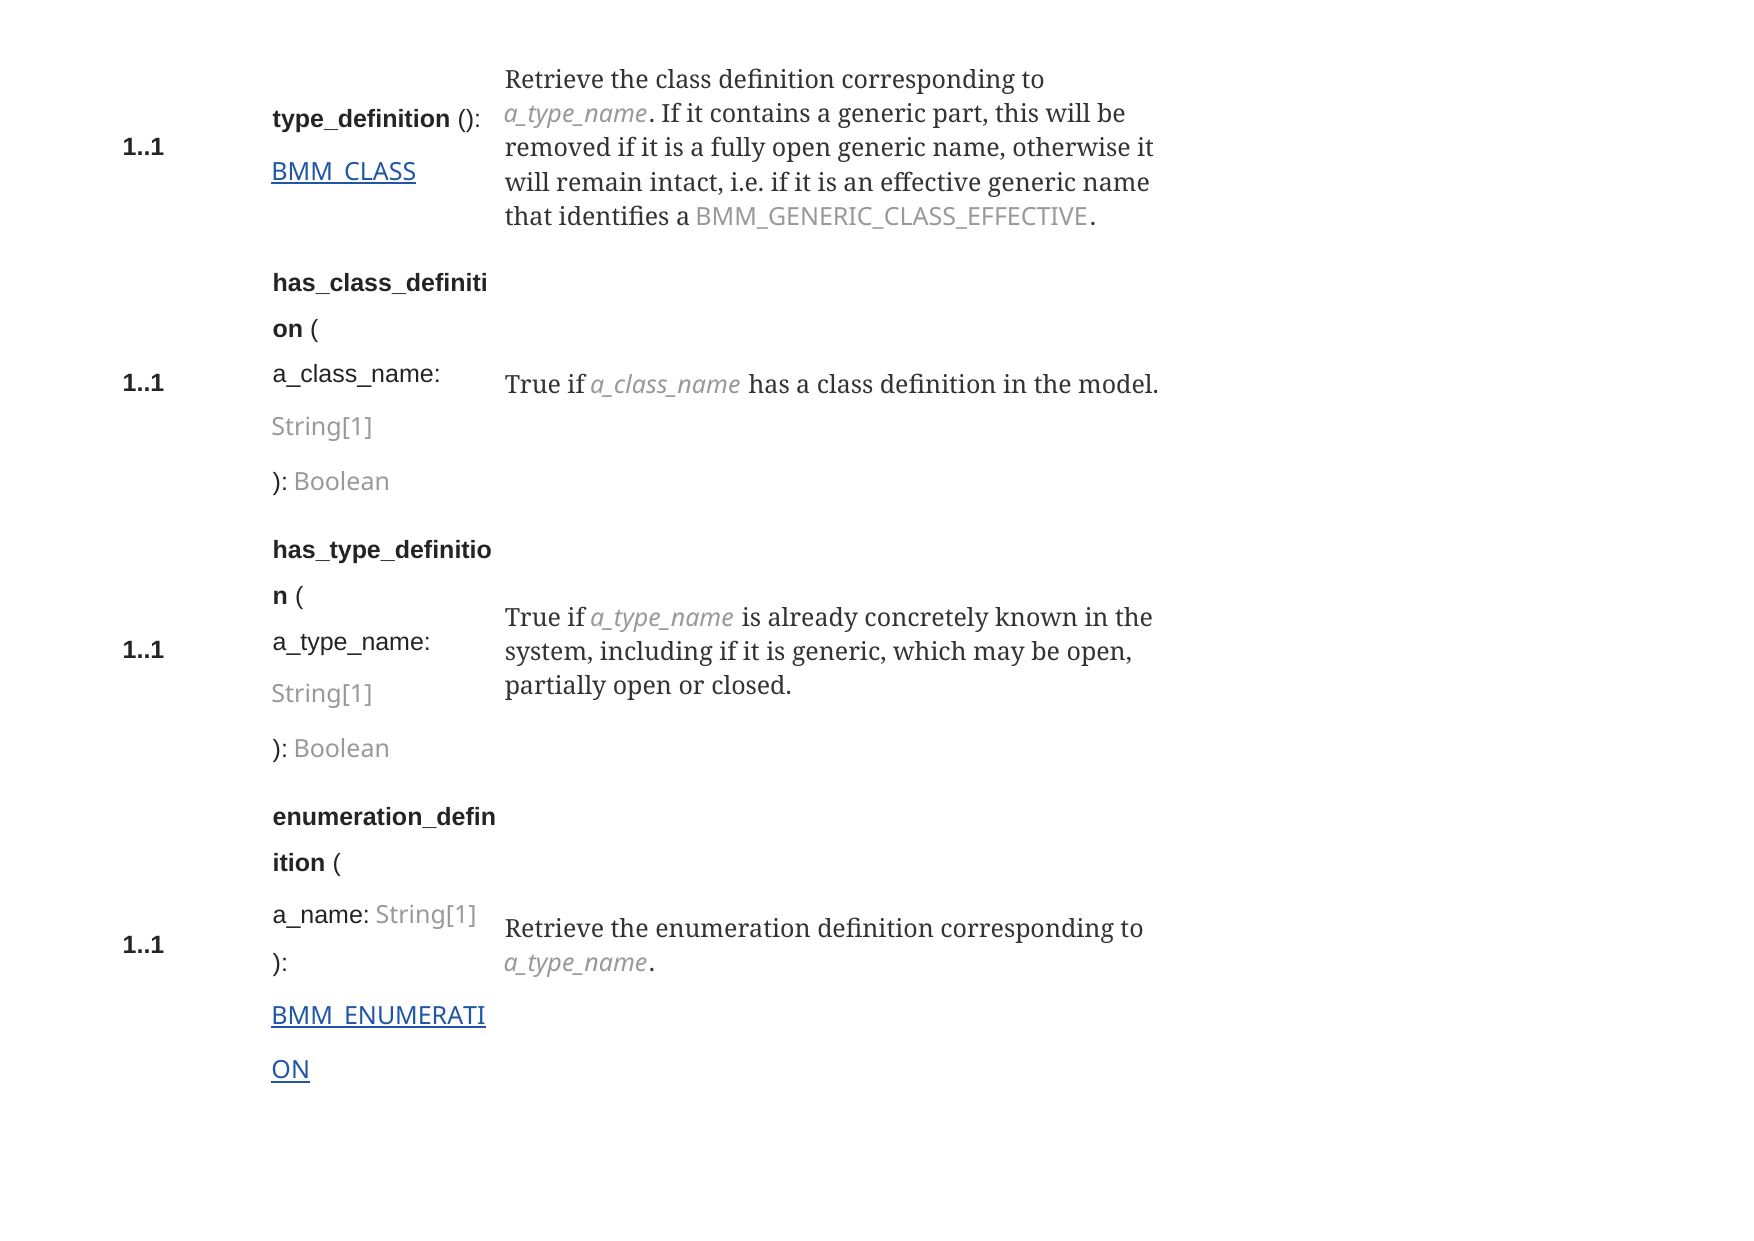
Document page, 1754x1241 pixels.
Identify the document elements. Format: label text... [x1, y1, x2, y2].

table_cell True if a_class_name has a class definition in the model. [500, 265, 1181, 532]
table_cell has_type_definition ( a_type_name: String[1] ): Boolean [268, 532, 500, 799]
table_cell has_class_definition ( a_class_name: String[1] ): Boolean [268, 265, 500, 532]
table_cell Retrieve the enumeration definition corresponding to a_type_name. [500, 799, 1181, 1121]
table_cell 1..1 [118, 799, 268, 1121]
table_cell enumeration_definition ( a_name: String[1] ): BMM_ENUMERATION [268, 799, 500, 1121]
table_cell type_definition (): BMM_CLASS [268, 59, 500, 265]
table_cell 1..1 [118, 265, 268, 532]
table_cell 1..1 [118, 59, 268, 265]
table_cell True if a_type_name is already concretely known in the system, including if it is generic, which may be open, partially open or closed. [500, 532, 1181, 799]
table_cell Retrieve the class definition corresponding to a_type_name. If it contains a generic part, this will be removed if it is a fully open generic name, otherwise it will remain intact, i.e. if it is an effective generic name that identifies a BMM_GENERIC_CLASS_EFFECTIVE. [500, 59, 1181, 265]
table_cell 1..1 [118, 532, 268, 799]
